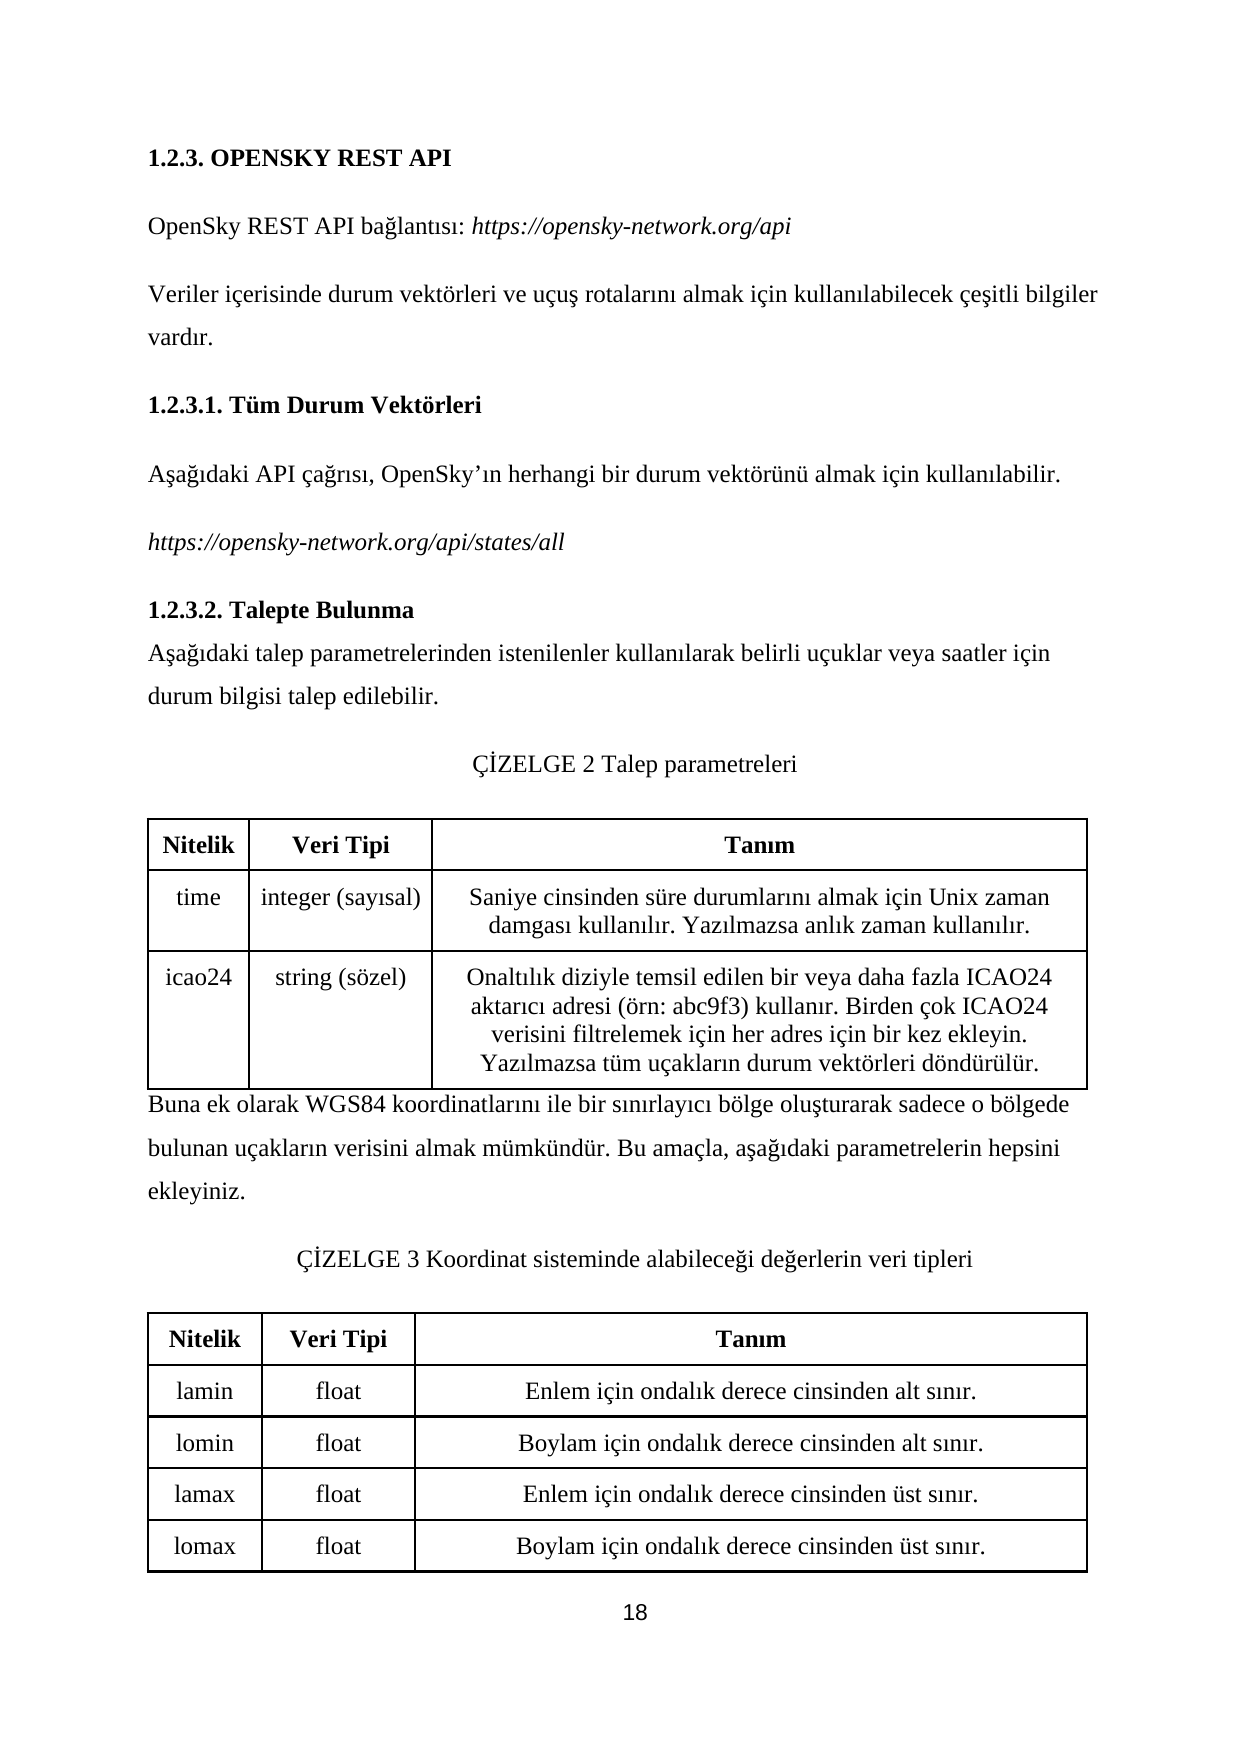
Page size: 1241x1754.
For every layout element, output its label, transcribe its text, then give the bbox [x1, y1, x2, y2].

table_header Tanım [416, 1314, 1086, 1364]
table_cell float [263, 1521, 414, 1570]
table_cell Saniye cinsinden süre durumlarını almak için Unix zaman damgası kullanılır. Yazılmazsa anlık zaman kullanılır. [433, 871, 1086, 949]
table_cell Boylam için ondalık derece cinsinden alt sınır. [416, 1418, 1086, 1467]
table_cell Boylam için ondalık derece cinsinden üst sınır. [416, 1521, 1086, 1570]
text OpenSky REST API bağlantısı: https://opensky-network.org/api [148, 211, 1122, 240]
text Buna ek olarak WGS84 koordinatlarını ile bir sınırlayıcı bölge oluşturarak sadece o bölgede bulunan uçakların verisini almak mümkündür. Bu amaçla, aşağıdaki parametrelerin hepsini ekleyiniz. [148, 1089, 1122, 1204]
table_header Tanım [433, 820, 1086, 869]
table_header Nitelik [149, 1314, 261, 1364]
table_cell lamax [149, 1469, 261, 1519]
table_cell Enlem için ondalık derece cinsinden alt sınır. [416, 1366, 1086, 1415]
table_cell float [263, 1469, 414, 1519]
table_cell lomax [149, 1521, 261, 1570]
table_cell Enlem için ondalık derece cinsinden üst sınır. [416, 1469, 1086, 1519]
text 1.2.3.1. Tüm Durum Vektörleri [148, 391, 1122, 419]
table_cell icao24 [149, 952, 248, 1087]
table_cell time [149, 871, 248, 949]
table_cell Onaltılık diziyle temsil edilen bir veya daha fazla ICAO24 aktarıcı adresi (örn: abc9f3) kullanır. Birden çok ICAO24 verisini filtrelemek için her adres için bir kez ekleyin. Yazılmazsa tüm uçakların durum vektörleri döndürülür. [433, 952, 1086, 1087]
text ÇİZELGE 2 Talep parametreleri [148, 749, 1122, 778]
table_cell lomin [149, 1418, 261, 1467]
text 1.2.3. OPENSKY REST API [148, 143, 1122, 172]
table_cell string (sözel) [250, 952, 431, 1087]
table_header Veri Tipi [250, 820, 431, 869]
text https://opensky-network.org/api/states/all [148, 527, 1122, 556]
text Aşağıdaki talep parametrelerinden istenilenler kullanılarak belirli uçuklar veya saatler için durum bilgisi talep edilebilir. [148, 638, 1122, 710]
table_header Nitelik [149, 820, 248, 869]
text Aşağıdaki API çağrısı, OpenSky’ın herhangi bir durum vektörünü almak için kullanılabilir. [148, 459, 1122, 487]
table_cell integer (sayısal) [250, 871, 431, 949]
table_cell float [263, 1418, 414, 1467]
table_header Veri Tipi [263, 1314, 414, 1364]
text 1.2.3.2. Talepte Bulunma [148, 595, 1122, 624]
text ÇİZELGE 3 Koordinat sisteminde alabileceği değerlerin veri tipleri [148, 1244, 1122, 1273]
table_cell float [263, 1366, 414, 1415]
table_cell lamin [149, 1366, 261, 1415]
text Veriler içerisinde durum vektörleri ve uçuş rotalarını almak için kullanılabilecek çeşitli bilgiler vardır. [148, 279, 1122, 351]
